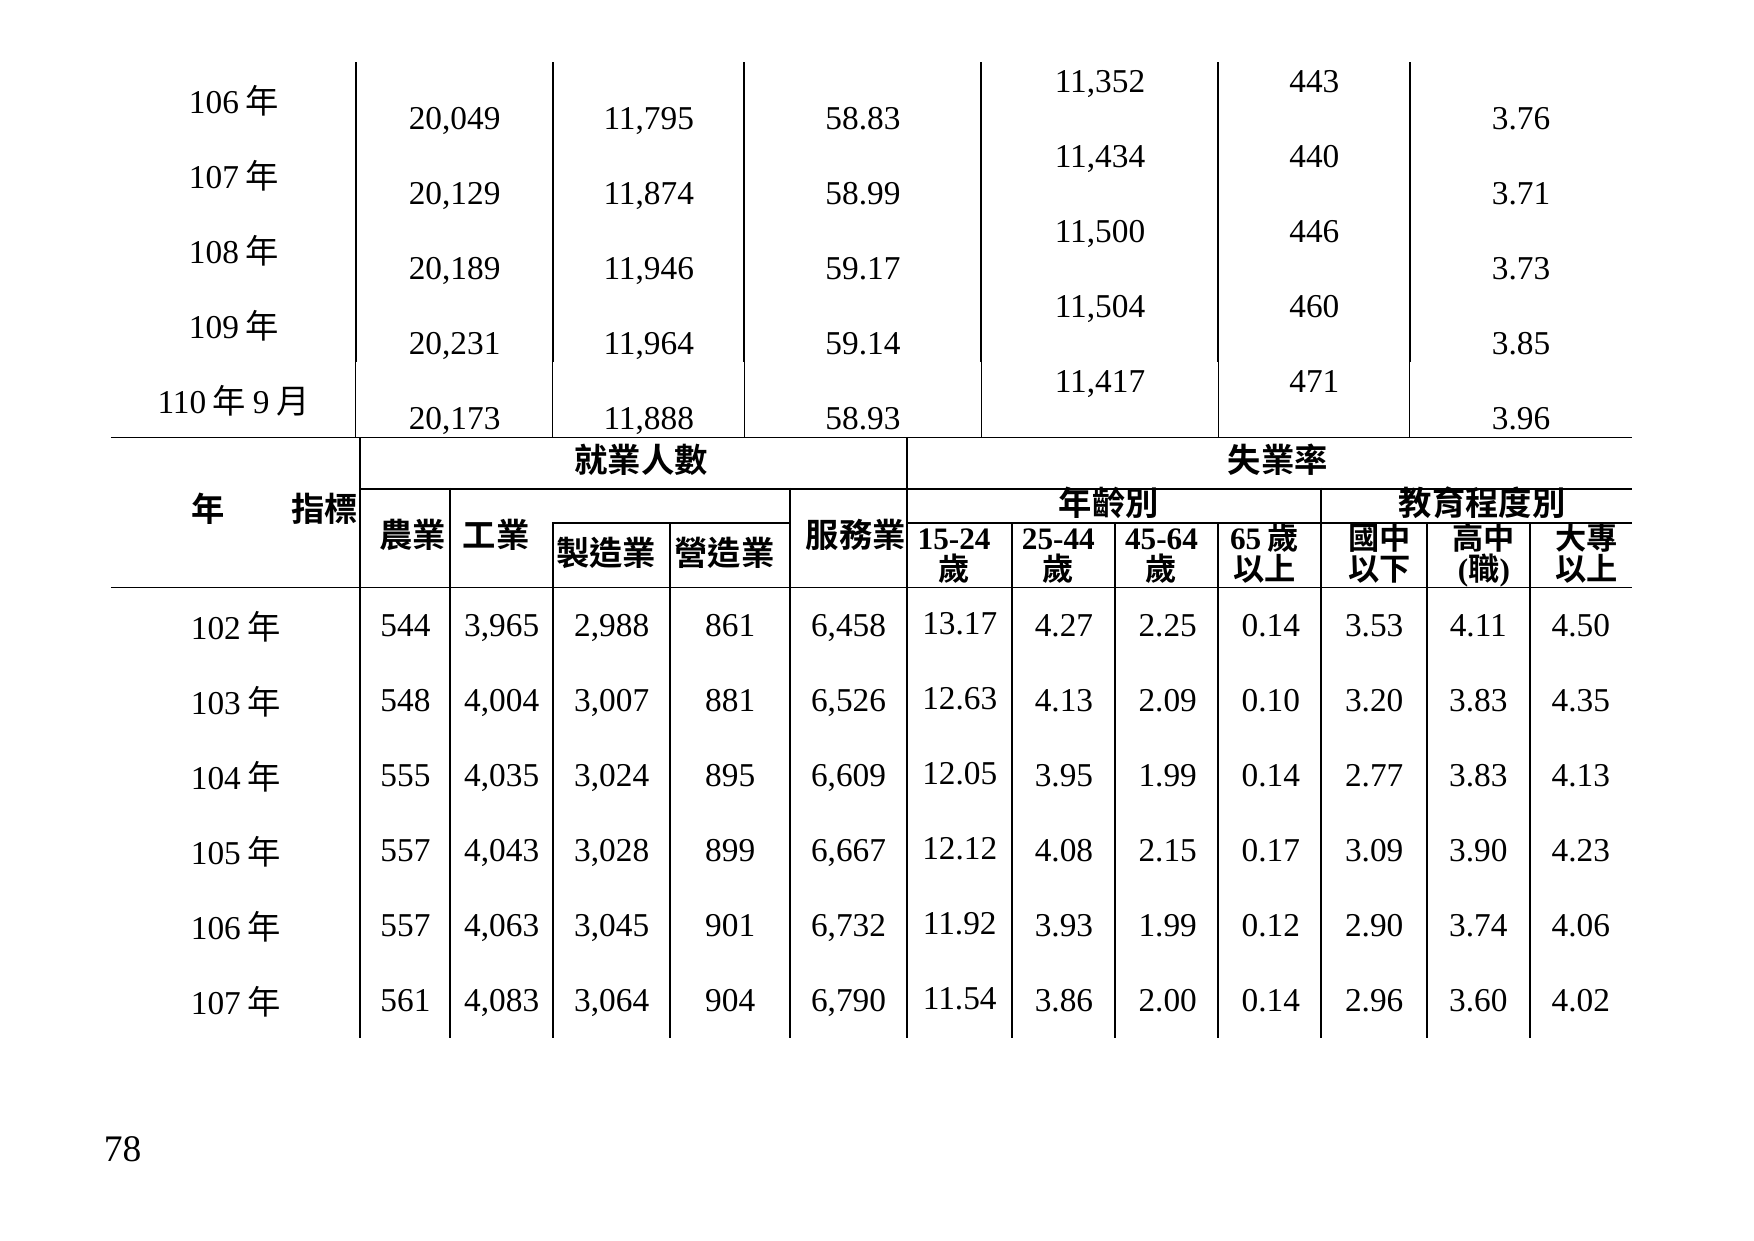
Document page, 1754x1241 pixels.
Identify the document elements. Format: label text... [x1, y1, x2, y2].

table_cell 3.83 [1428, 738, 1529, 813]
table_cell 1.99 [1116, 738, 1217, 813]
table_cell 3.71 [1411, 137, 1632, 212]
table_cell 3.90 [1428, 813, 1529, 888]
table_cell 11.54 [908, 963, 1011, 1038]
table_cell 11,417 [982, 362, 1218, 437]
table_cell 561 [361, 963, 449, 1038]
table_cell 工業 [451, 490, 553, 587]
table_cell 2,988 [554, 588, 669, 663]
table_cell 3.96 [1410, 362, 1632, 437]
table_cell 製造業 [554, 524, 669, 587]
table_cell 25-44歲 [1013, 524, 1114, 587]
table_cell 3.85 [1411, 287, 1632, 362]
table_cell 4,083 [451, 963, 552, 1038]
table_cell 107年 [111, 963, 359, 1038]
table_cell 3,965 [451, 588, 552, 663]
table_cell 557 [361, 813, 449, 888]
table_cell 446 [1219, 212, 1409, 287]
table_cell 58.83 [745, 62, 980, 137]
table_cell 0.10 [1219, 663, 1320, 738]
table_cell 6,667 [791, 813, 906, 888]
table_cell 服務業 [791, 490, 906, 587]
table_cell 20,189 [357, 212, 552, 287]
table_cell 3,064 [554, 963, 669, 1038]
table_cell 3,024 [554, 738, 669, 813]
table_cell 11,795 [554, 62, 743, 137]
table_cell 4.13 [1531, 738, 1632, 813]
table_cell 460 [1219, 287, 1409, 362]
table_cell 65歲 以上 [1219, 524, 1320, 587]
table_cell 3.74 [1428, 888, 1529, 963]
table_cell 3.20 [1322, 663, 1426, 738]
table_cell 營造業 [671, 524, 789, 587]
table_cell 0.14 [1219, 738, 1320, 813]
table_cell 110年9月 [111, 362, 355, 437]
table_cell 11.92 [908, 888, 1011, 963]
table_cell 6,609 [791, 738, 906, 813]
table_cell 失業率 [908, 438, 1632, 488]
table_cell 4,063 [451, 888, 552, 963]
table_cell 4.27 [1013, 588, 1114, 663]
table_cell 4,043 [451, 813, 552, 888]
table_cell 3,007 [554, 663, 669, 738]
table_cell 471 [1219, 362, 1409, 437]
table_cell 4.11 [1428, 588, 1529, 663]
table_cell 58.99 [745, 137, 980, 212]
table_cell 104年 [111, 738, 359, 813]
table_cell 11,352 [982, 62, 1217, 137]
table_cell 2.09 [1116, 663, 1217, 738]
table_cell 2.96 [1322, 963, 1426, 1038]
table_cell 11,434 [982, 137, 1217, 212]
table_cell 108年 [111, 212, 355, 287]
table_cell 大專 以上 [1531, 524, 1632, 587]
table_cell 6,790 [791, 963, 906, 1038]
table_cell 3.93 [1013, 888, 1114, 963]
table_cell [670, 490, 789, 522]
table_cell 11,500 [982, 212, 1217, 287]
table_cell 106年 [111, 888, 359, 963]
table_cell 109年 [111, 287, 355, 362]
table_cell 教育程度別 [1322, 490, 1632, 522]
table_cell [553, 490, 670, 522]
table_cell 11,946 [554, 212, 743, 287]
table_cell 106年 [111, 62, 355, 137]
table_cell 3.76 [1411, 62, 1632, 137]
table_cell 6,732 [791, 888, 906, 963]
table_cell 20,049 [357, 62, 552, 137]
table_cell 58.93 [745, 362, 981, 437]
table_cell 3.95 [1013, 738, 1114, 813]
table_cell 881 [671, 663, 789, 738]
table_cell 59.17 [745, 212, 980, 287]
table_cell 904 [671, 963, 789, 1038]
table_cell 103年 [111, 663, 359, 738]
table_cell 861 [671, 588, 789, 663]
table_cell 3.53 [1322, 588, 1426, 663]
table_cell 年 指標 [111, 438, 359, 587]
table_cell 0.12 [1219, 888, 1320, 963]
table_cell 544 [361, 588, 449, 663]
table_cell 2.77 [1322, 738, 1426, 813]
table_cell 2.90 [1322, 888, 1426, 963]
table_cell 12.05 [908, 738, 1011, 813]
table_cell 6,526 [791, 663, 906, 738]
table_cell 4.08 [1013, 813, 1114, 888]
table_cell 3,045 [554, 888, 669, 963]
table_cell 901 [671, 888, 789, 963]
table_cell 557 [361, 888, 449, 963]
table_cell 就業人數 [361, 438, 906, 488]
table_cell 3.60 [1428, 963, 1529, 1038]
table_cell 11,504 [982, 287, 1217, 362]
table_cell 2.15 [1116, 813, 1217, 888]
table_cell 0.14 [1219, 588, 1320, 663]
table_cell 11,874 [554, 137, 743, 212]
table_cell 1.99 [1116, 888, 1217, 963]
table_cell 4.02 [1531, 963, 1632, 1038]
table_cell 45-64歲 [1116, 524, 1217, 587]
table_cell 440 [1219, 137, 1409, 212]
table_cell 20,129 [357, 137, 552, 212]
table_cell 3.86 [1013, 963, 1114, 1038]
table_cell 3.83 [1428, 663, 1529, 738]
table_cell 4,035 [451, 738, 552, 813]
table_cell 899 [671, 813, 789, 888]
table_cell 4.35 [1531, 663, 1632, 738]
table_cell 12.63 [908, 663, 1011, 738]
table_cell 4,004 [451, 663, 552, 738]
table_cell 國中 以下 [1322, 524, 1426, 587]
table_cell 59.14 [745, 287, 980, 362]
table_cell 15-24歲 [908, 524, 1011, 587]
table_cell 555 [361, 738, 449, 813]
table_cell 4.23 [1531, 813, 1632, 888]
table_cell 20,231 [357, 287, 552, 362]
table_cell 3.09 [1322, 813, 1426, 888]
table_cell 0.14 [1219, 963, 1320, 1038]
table_cell 3,028 [554, 813, 669, 888]
table_cell 11,964 [554, 287, 743, 362]
table_cell 4.06 [1531, 888, 1632, 963]
table_cell 107年 [111, 137, 355, 212]
table_cell 4.13 [1013, 663, 1114, 738]
table_cell 12.12 [908, 813, 1011, 888]
table_cell 6,458 [791, 588, 906, 663]
table_cell 年齡別 [908, 490, 1320, 522]
table_cell 農業 [361, 490, 449, 587]
table_cell 443 [1219, 62, 1409, 137]
table_cell 20,173 [356, 362, 552, 437]
table_cell 0.17 [1219, 813, 1320, 888]
table_cell 高中(職) [1428, 524, 1529, 587]
table_cell 102年 [111, 588, 359, 663]
table_cell 3.73 [1411, 212, 1632, 287]
table_cell 2.25 [1116, 588, 1217, 663]
table_cell 548 [361, 663, 449, 738]
table_cell 4.50 [1531, 588, 1632, 663]
table_cell 11,888 [553, 362, 744, 437]
table_cell 2.00 [1116, 963, 1217, 1038]
table_cell 895 [671, 738, 789, 813]
table_cell 105年 [111, 813, 359, 888]
table_cell 13.17 [908, 588, 1011, 663]
